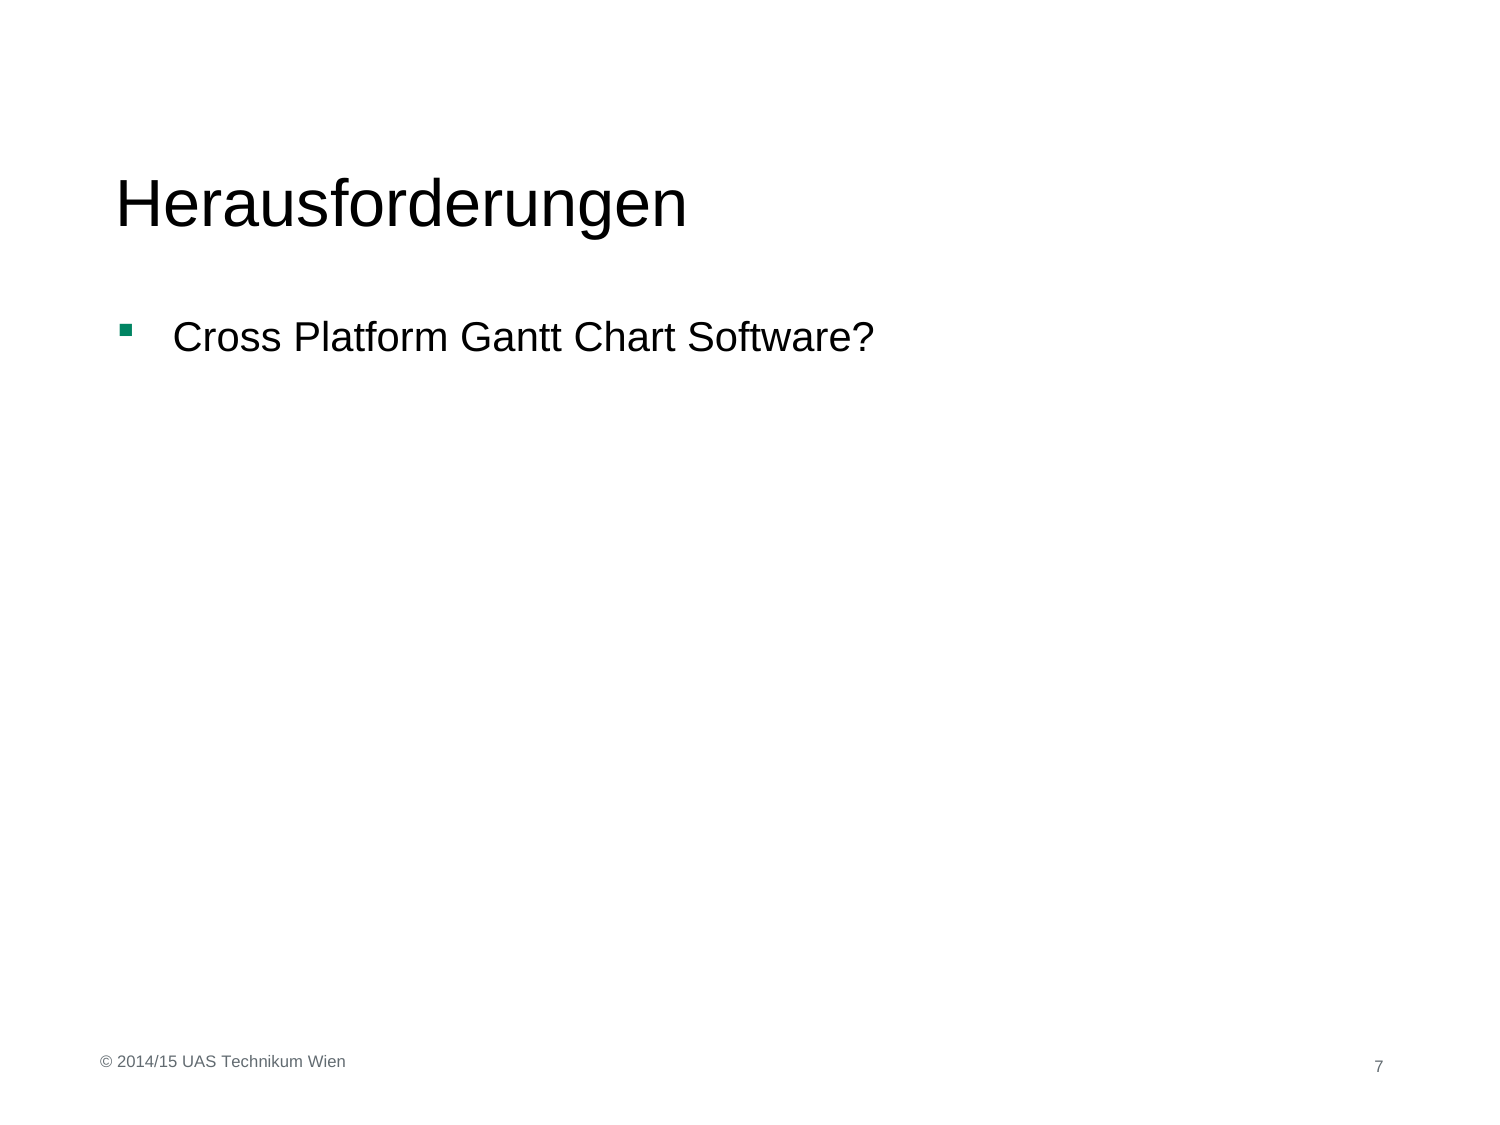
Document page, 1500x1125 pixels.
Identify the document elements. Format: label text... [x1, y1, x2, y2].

text_box © 2014/15 UAS Technikum Wien [100, 1023, 928, 1102]
title Herausforderungen [100, 148, 1388, 251]
text_box [1033, 1023, 1384, 1102]
list Cross Platform Gantt Chart Software? [101, 302, 1389, 988]
